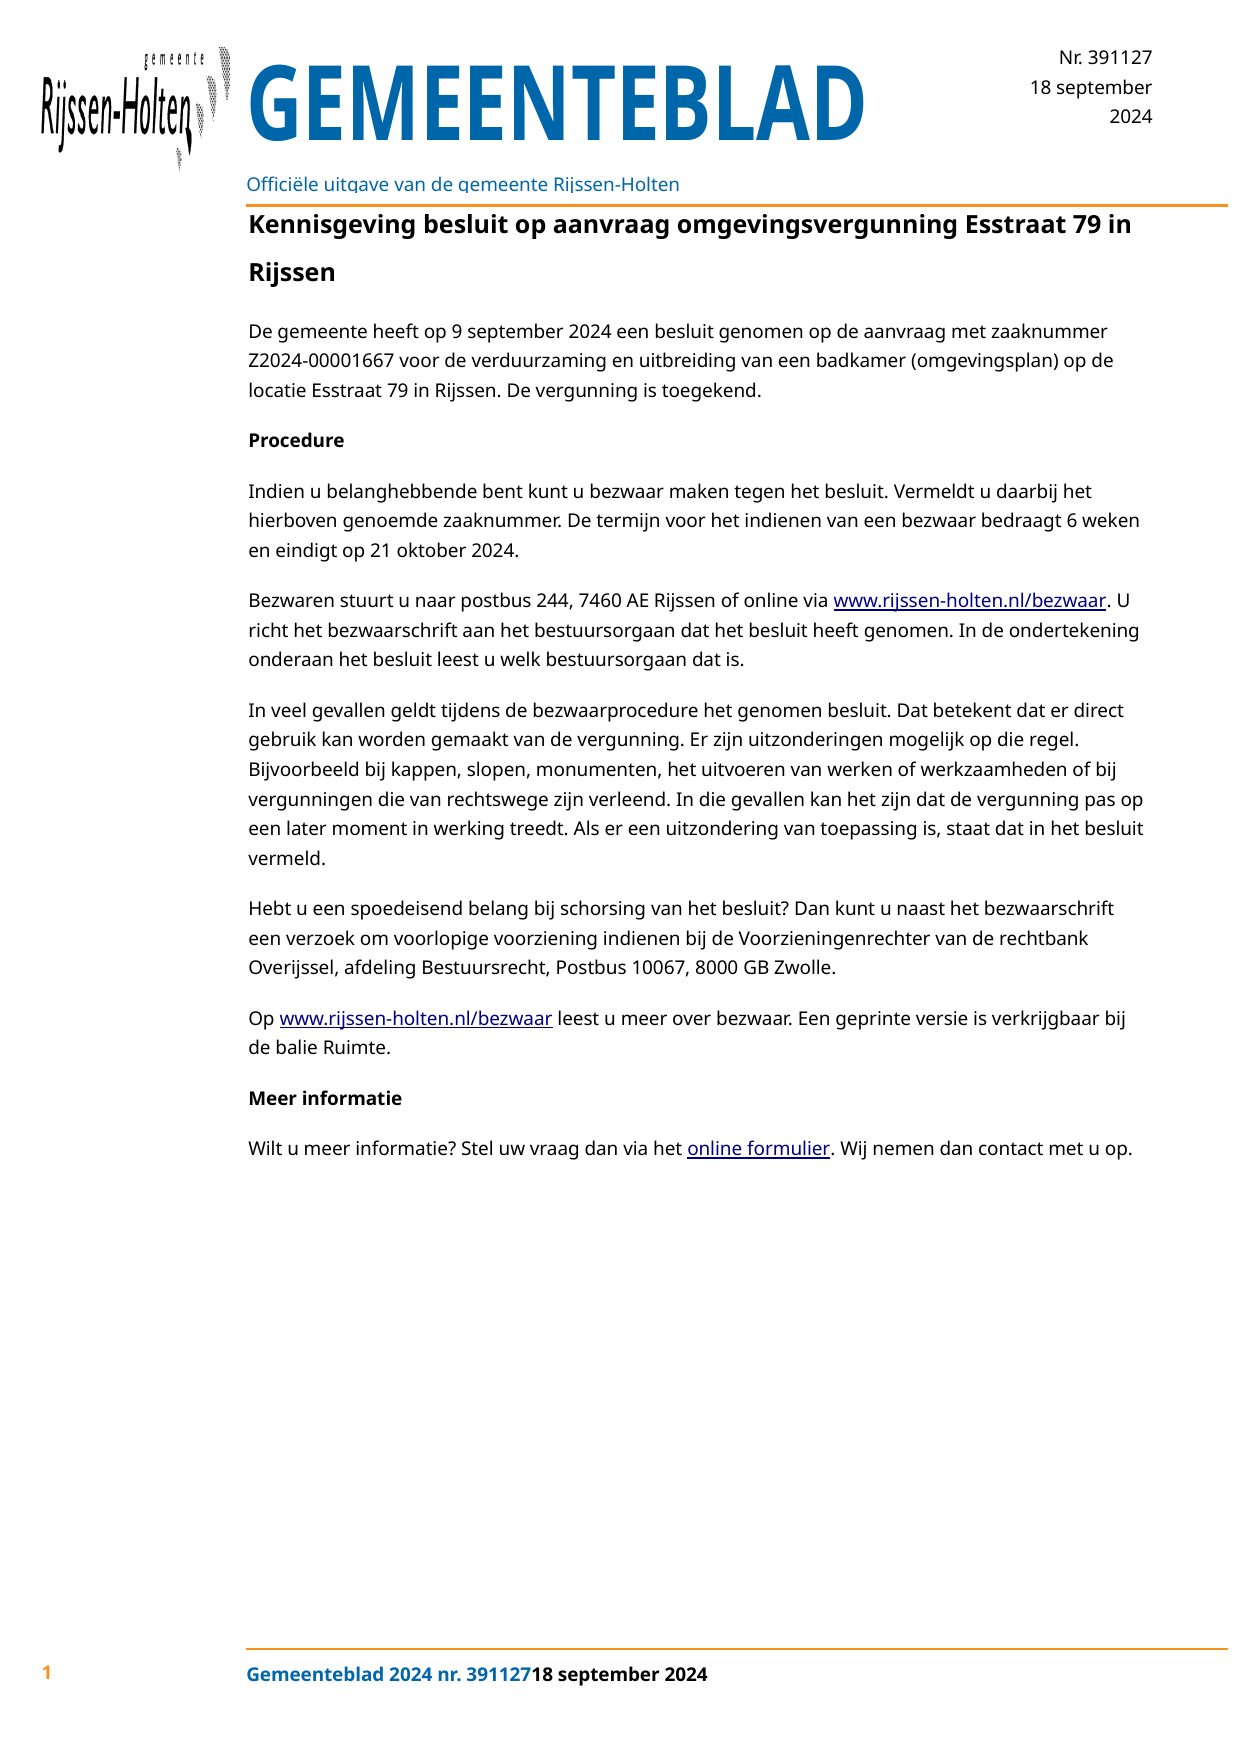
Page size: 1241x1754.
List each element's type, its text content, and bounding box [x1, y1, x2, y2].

text Indien u belanghebbende bent kunt u bezwaar maken tegen het besluit. Vermeldt u daarbij het hierboven genoemde zaaknummer. De termijn voor het indienen van een bezwaar bedraagt 6 weken en eindigt op 21 oktober 2024. [248, 478, 1152, 563]
text De gemeente heeft op 9 september 2024 een besluit genomen op de aanvraag met zaaknummer Z2024-00001667 voor de verduurzaming en uitbreiding van een badkamer (omgevingsplan) op de locatie Esstraat 79 in Rijssen. De vergunning is toegekend. [248, 318, 1152, 403]
text Hebt u een spoedeisend belang bij schorsing van het besluit? Dan kunt u naast het bezwaarschrift een verzoek om voorlopige voorziening indienen bij de Voorzieningenrechter van de rechtbank Overijssel, afdeling Bestuursrecht, Postbus 10067, 8000 GB Zwolle. [248, 895, 1152, 980]
text Op www.rijssen-holten.nl/bezwaar leest u meer over bezwaar. Een geprinte versie is verkrijgbaar bij de balie Ruimte. [248, 1005, 1152, 1060]
text Meer informatie [248, 1085, 1152, 1111]
text Wilt u meer informatie? Stel uw vraag dan via het online formulier. Wij nemen dan contact met u op. [248, 1135, 1152, 1161]
text In veel gevallen geldt tijdens de bezwaarprocedure het genomen besluit. Dat betekent dat er direct gebruik kan worden gemaakt van de vergunning. Er zijn uitzonderingen mogelijk op die regel. Bijvoorbeeld bij kappen, slopen, monumenten, het uitvoeren van werken of werkzaamheden of bij vergunningen die van rechtswege zijn verleend. In die gevallen kan het zijn dat de vergunning pas op een later moment in werking treedt. Als er een uitzondering van toepassing is, staat dat in het besluit vermeld. [248, 697, 1152, 871]
picture [41, 47, 231, 172]
text Kennisgeving besluit op aanvraag omgevingsvergunning Esstraat 79 in Rijssen [248, 207, 1152, 288]
text Bezwaren stuurt u naar postbus 244, 7460 AE Rijssen of online via www.rijssen-holten.nl/bezwaar. U richt het bezwaarschrift aan het bestuursorgaan dat het besluit heeft genomen. In de ondertekening onderaan het besluit leest u welk bestuursorgaan dat is. [248, 587, 1152, 672]
text Procedure [248, 427, 1152, 453]
